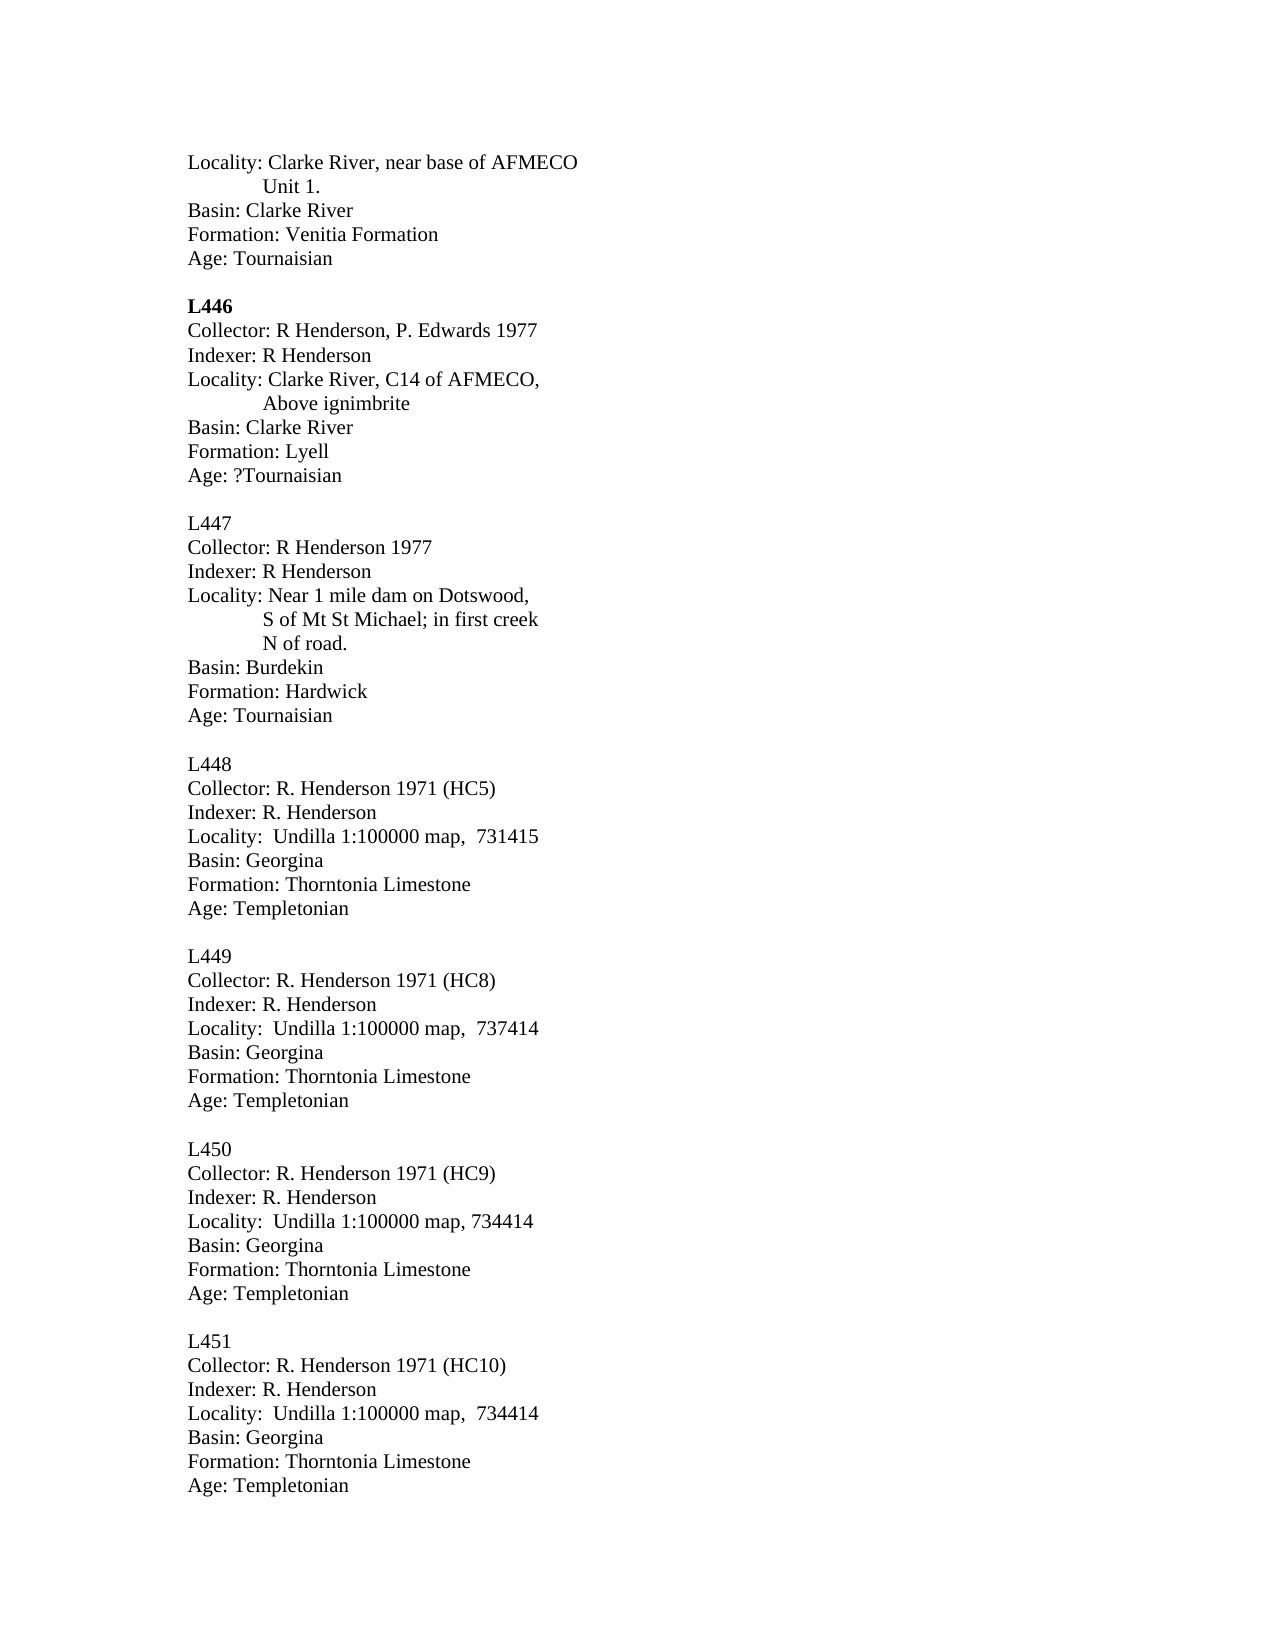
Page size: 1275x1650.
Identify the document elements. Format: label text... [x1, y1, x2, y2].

text Collector: R. Henderson 1971 (HC10) [187, 1353, 1087, 1377]
text Indexer: R. Henderson [187, 992, 1087, 1016]
text Basin: Georgina [187, 848, 1087, 872]
text Basin: Clarke River [187, 415, 1087, 439]
text Formation: Thorntonia Limestone [187, 1064, 1087, 1088]
text Age: Templetonian [187, 1281, 1087, 1305]
text Basin: Georgina [187, 1040, 1087, 1064]
text Formation: Lyell [187, 439, 1087, 463]
text Locality: Undilla 1:100000 map, 734414 [187, 1209, 1087, 1233]
text L449 [187, 944, 1087, 968]
text Indexer: R. Henderson [187, 1185, 1087, 1209]
text L450 [187, 1137, 1087, 1161]
text Locality: Clarke River, near base of AFMECO [187, 150, 1087, 174]
text Indexer: R. Henderson [187, 800, 1087, 824]
text Indexer: R. Henderson [187, 1377, 1087, 1401]
text Formation: Thorntonia Limestone [187, 1257, 1087, 1281]
text Collector: R. Henderson 1971 (HC5) [187, 776, 1087, 800]
text L448 [187, 752, 1087, 776]
text Locality: Clarke River, C14 of AFMECO, [187, 367, 1087, 391]
text Collector: R Henderson 1977 [187, 535, 1087, 559]
text Above ignimbrite [187, 391, 1087, 415]
text Age: Tournaisian [187, 246, 1087, 270]
text L446 [187, 294, 1087, 318]
text Indexer: R Henderson [187, 342, 1087, 367]
text Basin: Clarke River [187, 198, 1087, 222]
text Basin: Georgina [187, 1425, 1087, 1449]
text Age: ?Tournaisian [187, 463, 1087, 487]
text Age: Templetonian [187, 896, 1087, 920]
text Locality: Undilla 1:100000 map, 731415 [187, 824, 1087, 848]
text Formation: Hardwick [187, 679, 1087, 703]
text L451 [187, 1329, 1087, 1353]
text Basin: Burdekin [187, 655, 1087, 679]
text Basin: Georgina [187, 1233, 1087, 1257]
text Age: Templetonian [187, 1473, 1087, 1497]
text Locality: Near 1 mile dam on Dotswood, [187, 583, 1087, 607]
text Formation: Thorntonia Limestone [187, 872, 1087, 896]
text Unit 1. [187, 174, 1087, 198]
text Collector: R. Henderson 1971 (HC9) [187, 1161, 1087, 1185]
text N of road. [187, 631, 1087, 655]
text Age: Tournaisian [187, 703, 1087, 727]
text Collector: R Henderson, P. Edwards 1977 [187, 318, 1087, 342]
text Formation: Venitia Formation [187, 222, 1087, 246]
text Indexer: R Henderson [187, 559, 1087, 583]
text Formation: Thorntonia Limestone [187, 1449, 1087, 1473]
text Locality: Undilla 1:100000 map, 734414 [187, 1401, 1087, 1425]
text L447 [187, 511, 1087, 535]
text Age: Templetonian [187, 1088, 1087, 1112]
text Collector: R. Henderson 1971 (HC8) [187, 968, 1087, 992]
text Locality: Undilla 1:100000 map, 737414 [187, 1016, 1087, 1040]
text S of Mt St Michael; in first creek [187, 607, 1087, 631]
